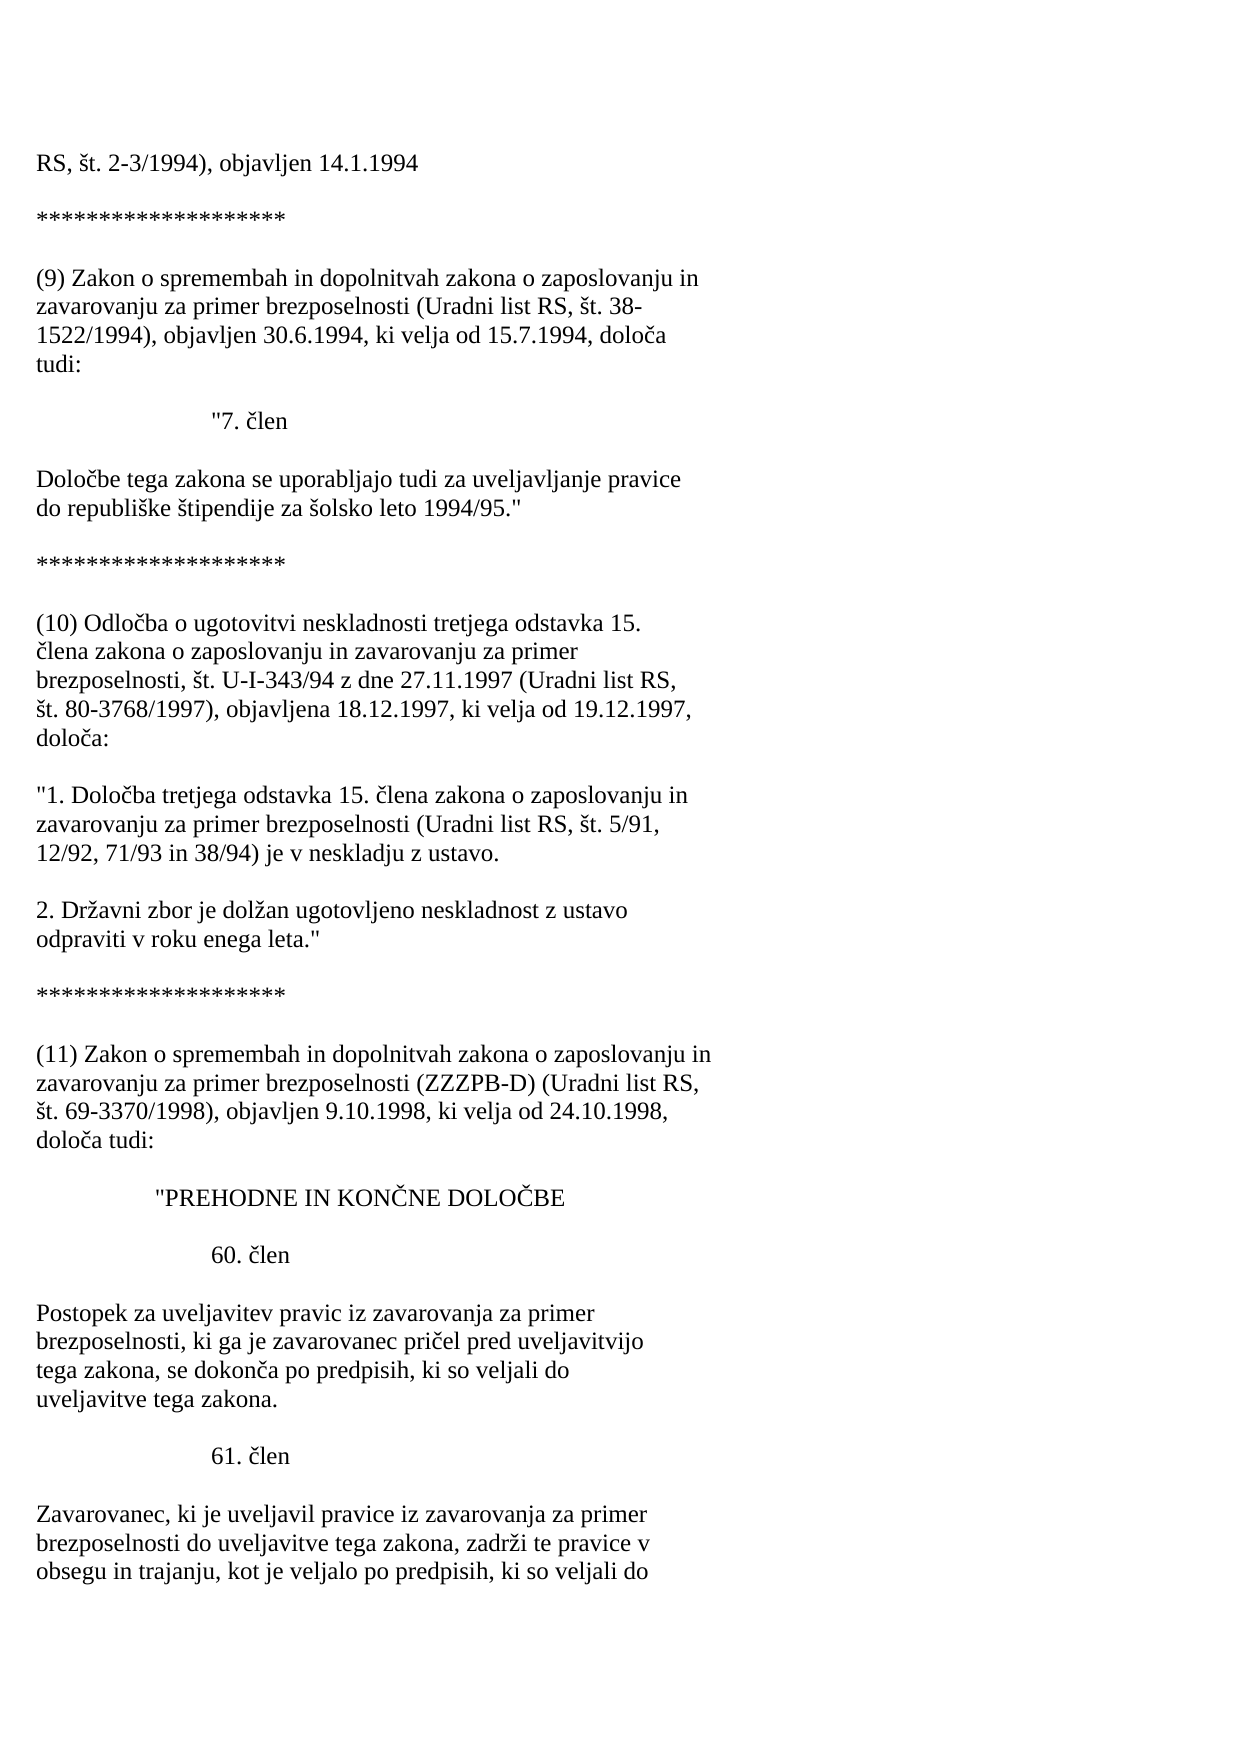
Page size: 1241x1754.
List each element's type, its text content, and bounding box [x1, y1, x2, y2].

table_header RS, št. 2-3/1994), objavljen 14.1.1994 ******************** (9) Zakon o spremembah in dopolnitvah zakona o zaposlovanju in zavarovanju za primer brezposelnosti (Uradni list RS, št. 38- 1522/1994), objavljen 30.6.1994, ki velja od 15.7.1994, določa tudi: "7. člen Določbe tega zakona se uporabljajo tudi za uveljavljanje pravice do republiške štipendije za šolsko leto 1994/95." ******************** (10) Odločba o ugotovitvi neskladnosti tretjega odstavka 15. člena zakona o zaposlovanju in zavarovanju za primer brezposelnosti, št. U-I-343/94 z dne 27.11.1997 (Uradni list RS, št. 80-3768/1997), objavljena 18.12.1997, ki velja od 19.12.1997, določa: "1. Določba tretjega odstavka 15. člena zakona o zaposlovanju in zavarovanju za primer brezposelnosti (Uradni list RS, št. 5/91, 12/92, 71/93 in 38/94) je v neskladju z ustavo. 2. Državni zbor je dolžan ugotovljeno neskladnost z ustavo odpraviti v roku enega leta." ******************** (11) Zakon o spremembah in dopolnitvah zakona o zaposlovanju in zavarovanju za primer brezposelnosti (ZZZPB-D) (Uradni list RS, št. 69-3370/1998), objavljen 9.10.1998, ki velja od 24.10.1998, določa tudi: "PREHODNE IN KONČNE DOLOČBE 60. člen Postopek za uveljavitev pravic iz zavarovanja za primer brezposelnosti, ki ga je zavarovanec pričel pred uveljavitvijo tega zakona, se dokonča po predpisih, ki so veljali do uveljavitve tega zakona. 61. člen Zavarovanec, ki je uveljavil pravice iz zavarovanja za primer brezposelnosti do uveljavitve tega zakona, zadrži te pravice v obsegu in trajanju, kot je veljalo po predpisih, ki so veljali do [26, 148, 1214, 1585]
